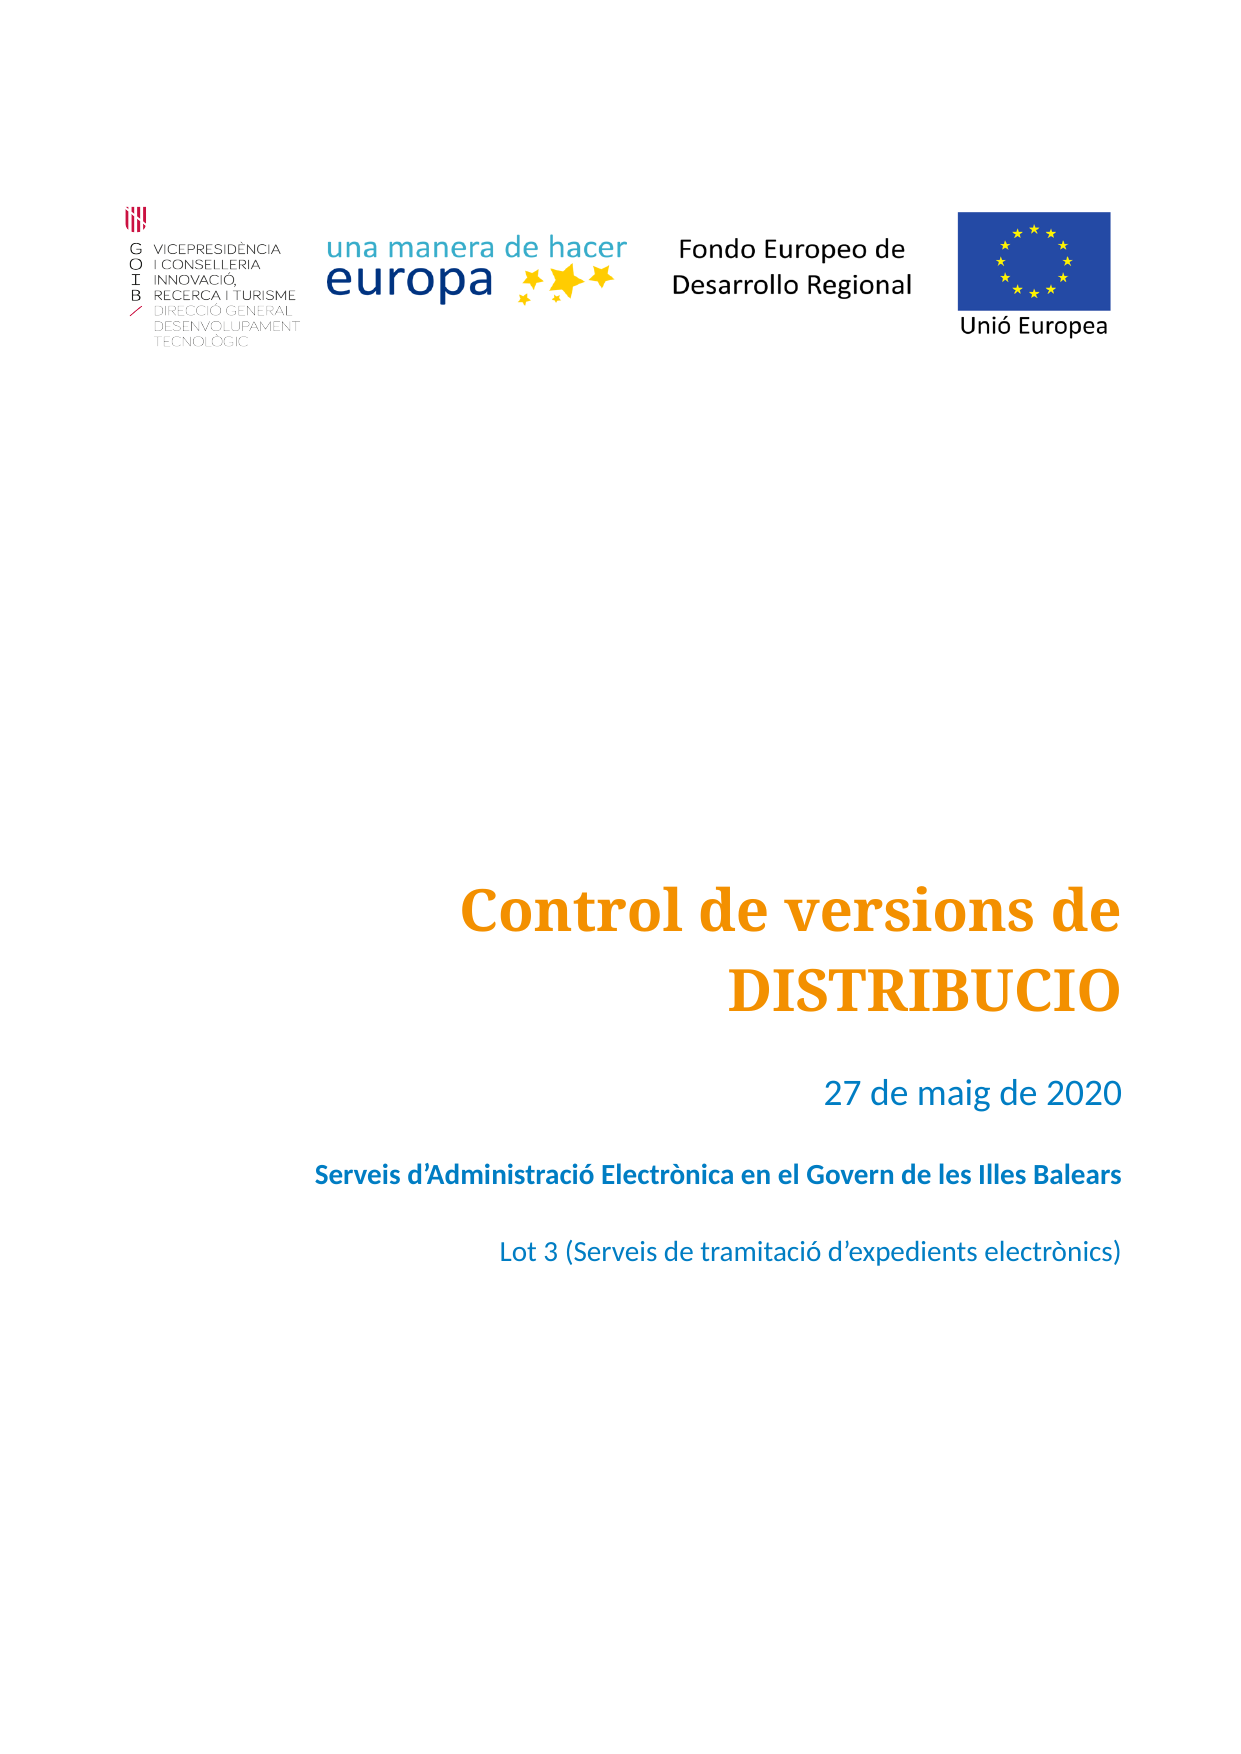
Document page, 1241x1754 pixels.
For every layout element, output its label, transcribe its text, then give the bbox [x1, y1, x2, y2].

text Lot 3 (Serveis de tramitació d’expedients electrònics) [118, 1233, 1122, 1269]
text Serveis d’Administració Electrònica en el Govern de les Illes Balears [118, 1156, 1122, 1192]
text 27 de maig de 2020 [118, 1069, 1122, 1115]
text Control de versions de DISTRIBUCIO [118, 869, 1122, 1028]
picture [118, 202, 308, 351]
picture [321, 202, 1122, 352]
